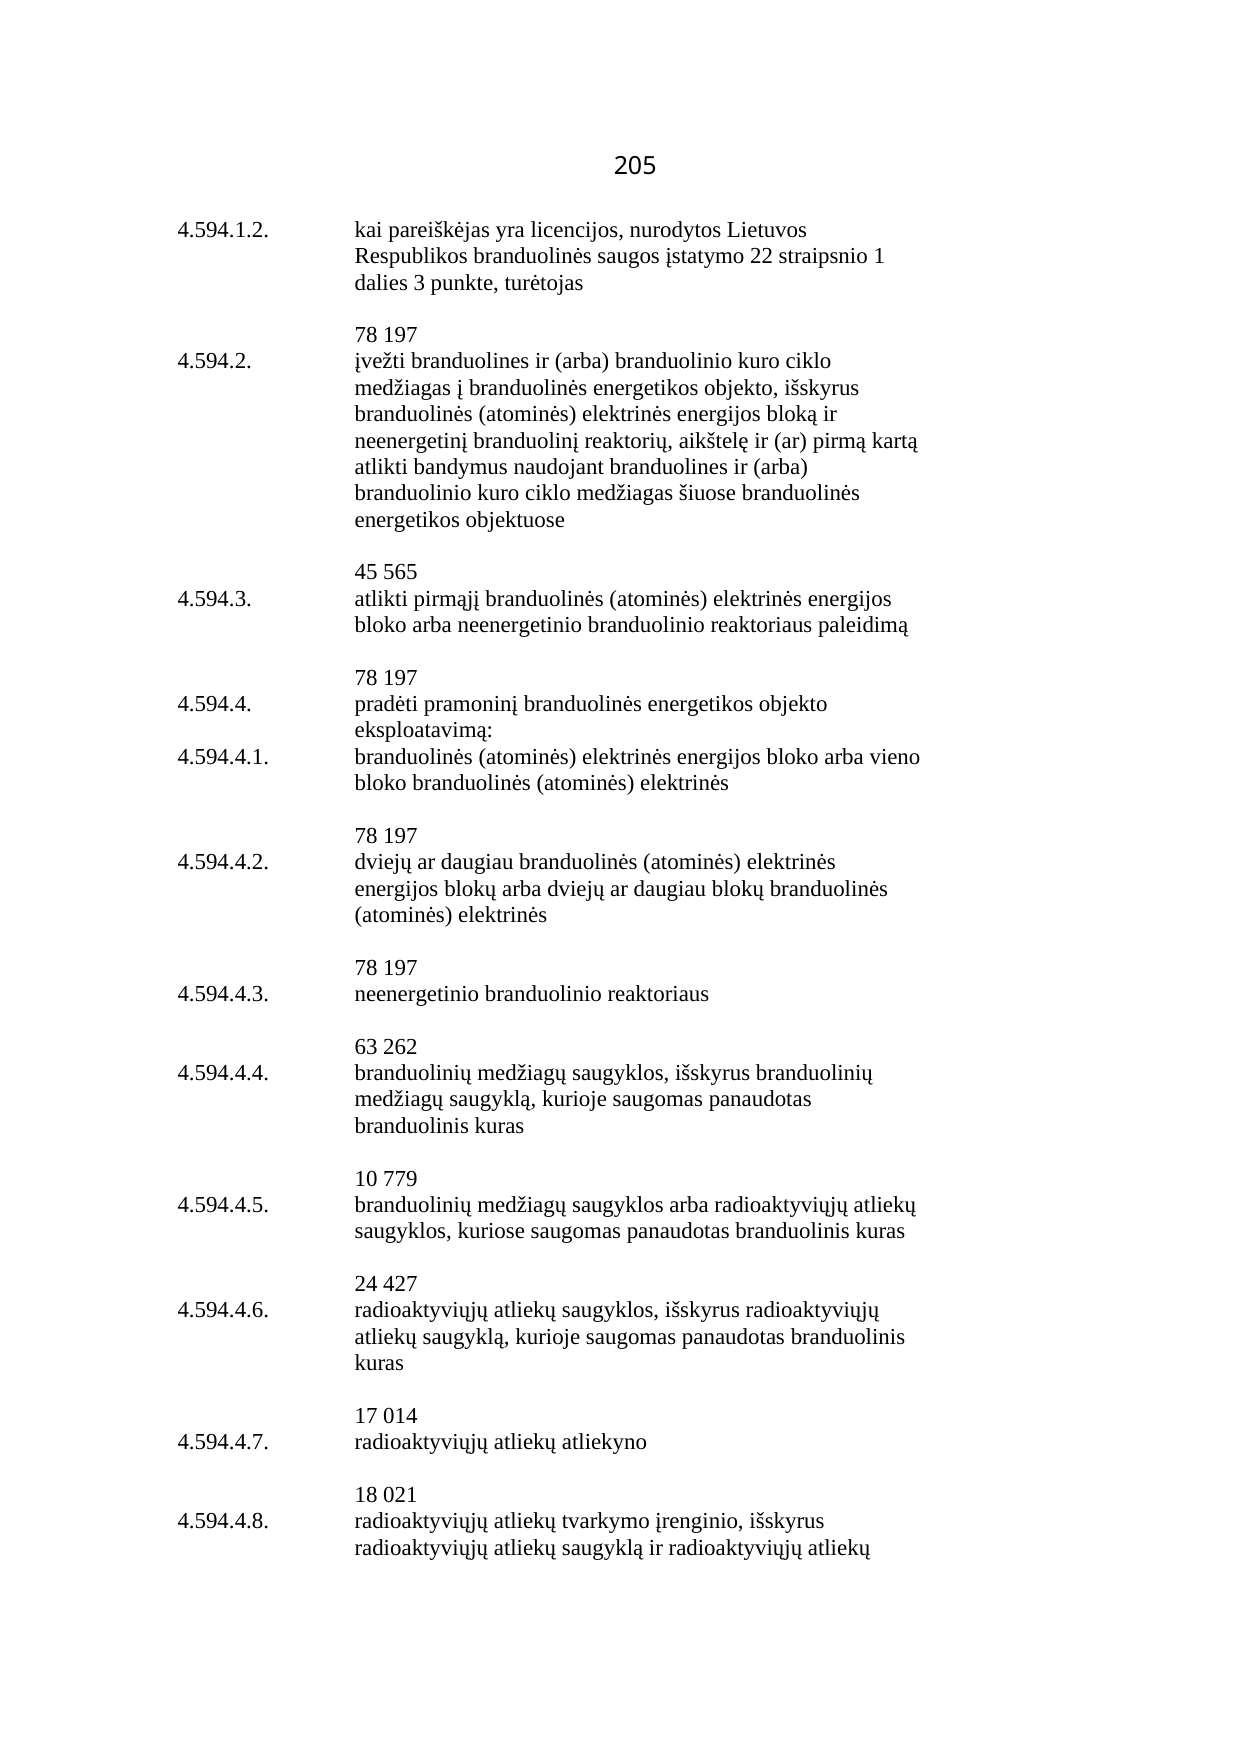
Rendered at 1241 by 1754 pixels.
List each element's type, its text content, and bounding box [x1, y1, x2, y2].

text branduolinis kuras 10 779 [354, 1112, 945, 1191]
text neenergetinį branduolinį reaktorių, aikštelę ir (ar) pirmą kartą [354, 427, 945, 453]
text 4.594.4.2. dviejų ar daugiau branduolinės (atominės) elektrinės [177, 848, 945, 875]
text dalies 3 punkte, turėtojas 78 197 [354, 268, 945, 348]
text medžiagų saugyklą, kurioje saugomas panaudotas [354, 1086, 945, 1112]
text 4.594.1.2. kai pareiškėjas yra licencijos, nurodytos Lietuvos [177, 216, 945, 242]
text medžiagas į branduolinės energetikos objekto, išskyrus [354, 374, 945, 400]
text 4.594.4.1. branduolinės (atominės) elektrinės energijos bloko arba vieno [177, 743, 945, 769]
text bloko arba neenergetinio branduolinio reaktoriaus paleidimą 78 197 [354, 611, 945, 690]
text atliekų saugyklą, kurioje saugomas panaudotas branduolinis [354, 1323, 945, 1349]
text 4.594.4. pradėti pramoninį branduolinės energetikos objekto [177, 690, 945, 717]
text 4.594.4.4. branduolinių medžiagų saugyklos, išskyrus branduolinių [177, 1059, 945, 1086]
text branduolinės (atominės) elektrinės energijos bloką ir [354, 400, 945, 427]
text 4.594.4.5. branduolinių medžiagų saugyklos arba radioaktyviųjų atliekų [177, 1191, 945, 1217]
text branduolinio kuro ciklo medžiagas šiuose branduolinės [354, 479, 945, 506]
text Respublikos branduolinės saugos įstatymo 22 straipsnio 1 [354, 242, 945, 268]
text 4.594.3. atlikti pirmąjį branduolinės (atominės) elektrinės energijos [177, 585, 945, 611]
text bloko branduolinės (atominės) elektrinės 78 197 [354, 769, 945, 848]
text (atominės) elektrinės 78 197 [354, 901, 945, 980]
text atlikti bandymus naudojant branduolines ir (arba) [354, 453, 945, 479]
text radioaktyviųjų atliekų saugyklą ir radioaktyviųjų atliekų [354, 1533, 945, 1560]
text 4.594.2. įvežti branduolines ir (arba) branduolinio kuro ciklo [177, 348, 945, 374]
text eksploatavimą: [354, 717, 945, 743]
text 4.594.4.7. radioaktyviųjų atliekų atliekyno 18 021 [177, 1428, 945, 1507]
text energetikos objektuose 45 565 [354, 506, 945, 585]
text 4.594.4.8. radioaktyviųjų atliekų tvarkymo įrenginio, išskyrus [177, 1507, 945, 1533]
text saugyklos, kuriose saugomas panaudotas branduolinis kuras 24 427 [354, 1217, 945, 1296]
text 4.594.4.3. neenergetinio branduolinio reaktoriaus 63 262 [177, 980, 945, 1059]
text energijos blokų arba dviejų ar daugiau blokų branduolinės [354, 875, 945, 901]
text kuras 17 014 [354, 1349, 945, 1428]
text 4.594.4.6. radioaktyviųjų atliekų saugyklos, išskyrus radioaktyviųjų [177, 1296, 945, 1323]
